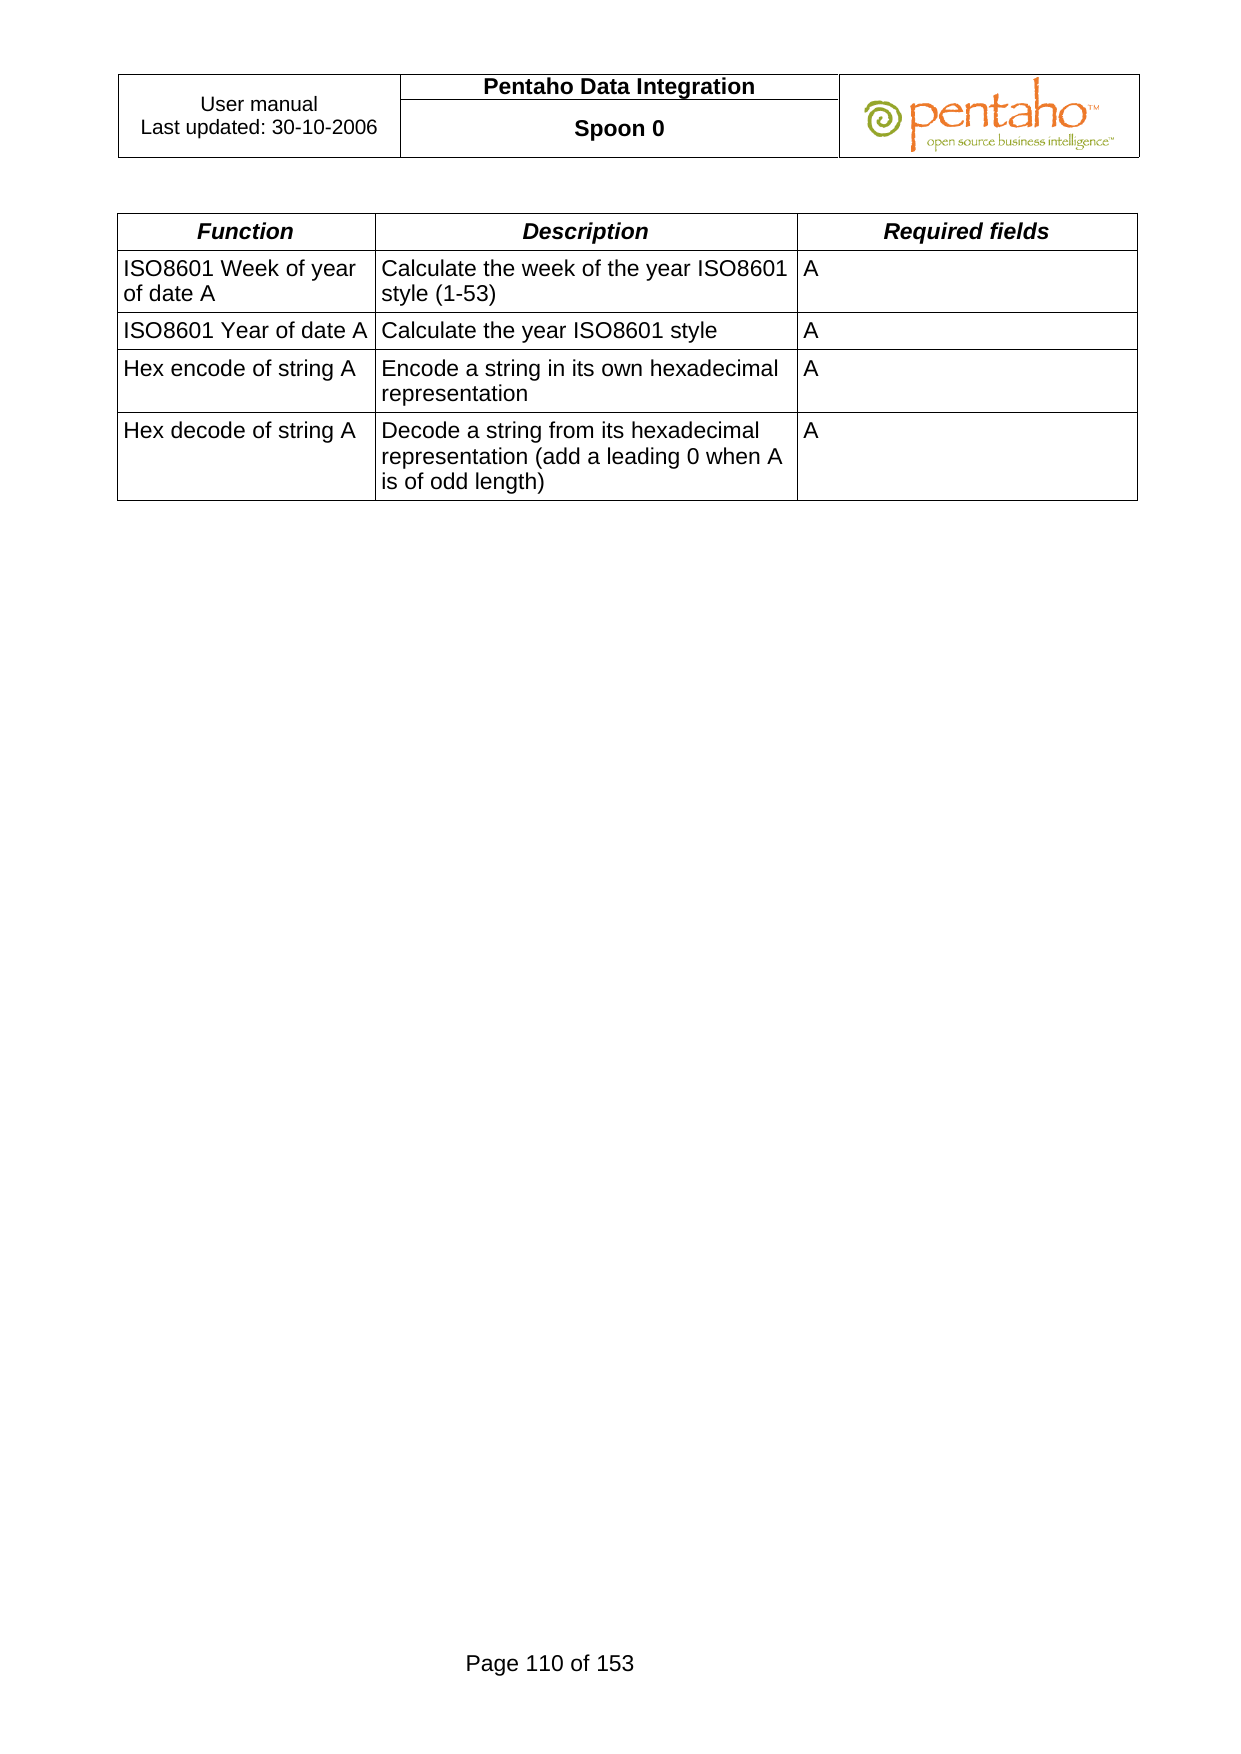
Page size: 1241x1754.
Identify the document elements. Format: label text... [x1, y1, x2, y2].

table_cell Decode a string from its hexadecimal representation (add a leading 0 when A is of odd length) [376, 413, 797, 500]
table_cell A [798, 251, 1137, 312]
table_cell A [798, 413, 1137, 500]
table_cell ISO8601 Year of date A [118, 313, 375, 349]
table_cell ISO8601 Week of year of date A [118, 251, 375, 312]
table_cell Hex decode of string A [118, 413, 375, 500]
table_header Function [118, 214, 375, 250]
table_cell A [798, 313, 1137, 349]
table_cell A [798, 350, 1137, 412]
table_cell Encode a string in its own hexadecimal representation [376, 350, 797, 412]
table_header Description [376, 214, 797, 250]
table_cell Calculate the year ISO8601 style [376, 313, 797, 349]
table_header Required fields [798, 214, 1137, 250]
table_cell Hex encode of string A [118, 350, 375, 412]
table_cell Calculate the week of the year ISO8601 style (1-53) [376, 251, 797, 312]
